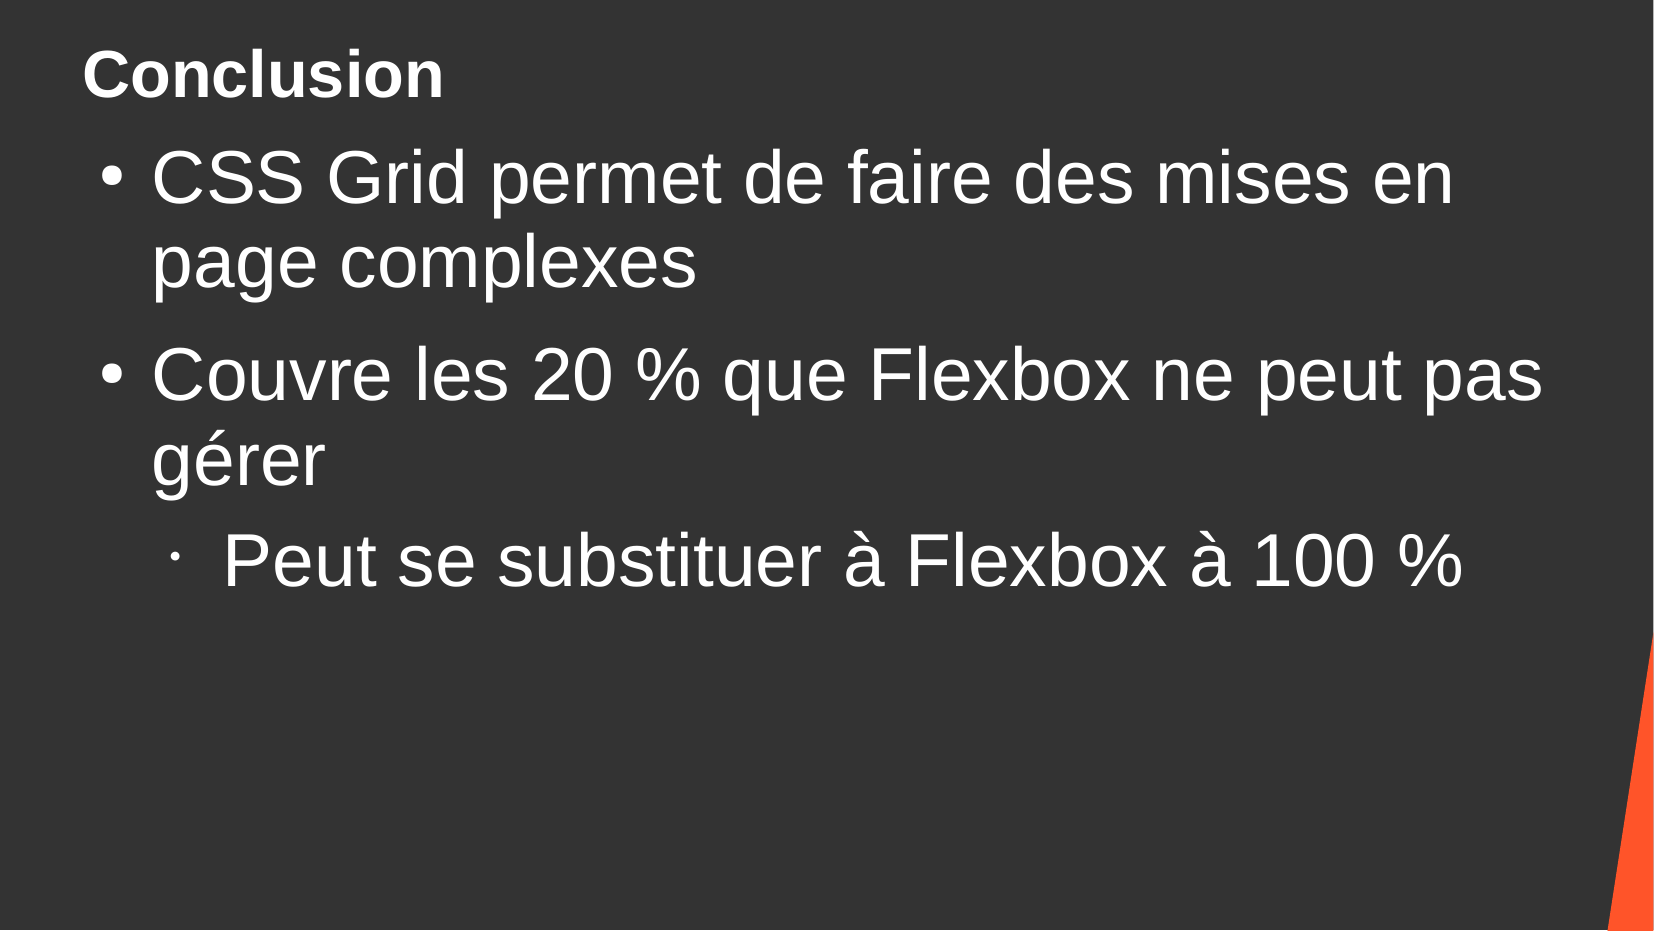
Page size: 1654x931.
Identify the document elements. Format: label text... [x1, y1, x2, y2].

text_box [1607, 628, 1654, 931]
title Conclusion [82, 37, 1571, 114]
list CSS Grid permet de faire des mises en page complexes Couvre les 20 % que Flexbox ne peut pas gérer Peut se substituer à Flexbox à 100 % [80, 135, 1620, 674]
